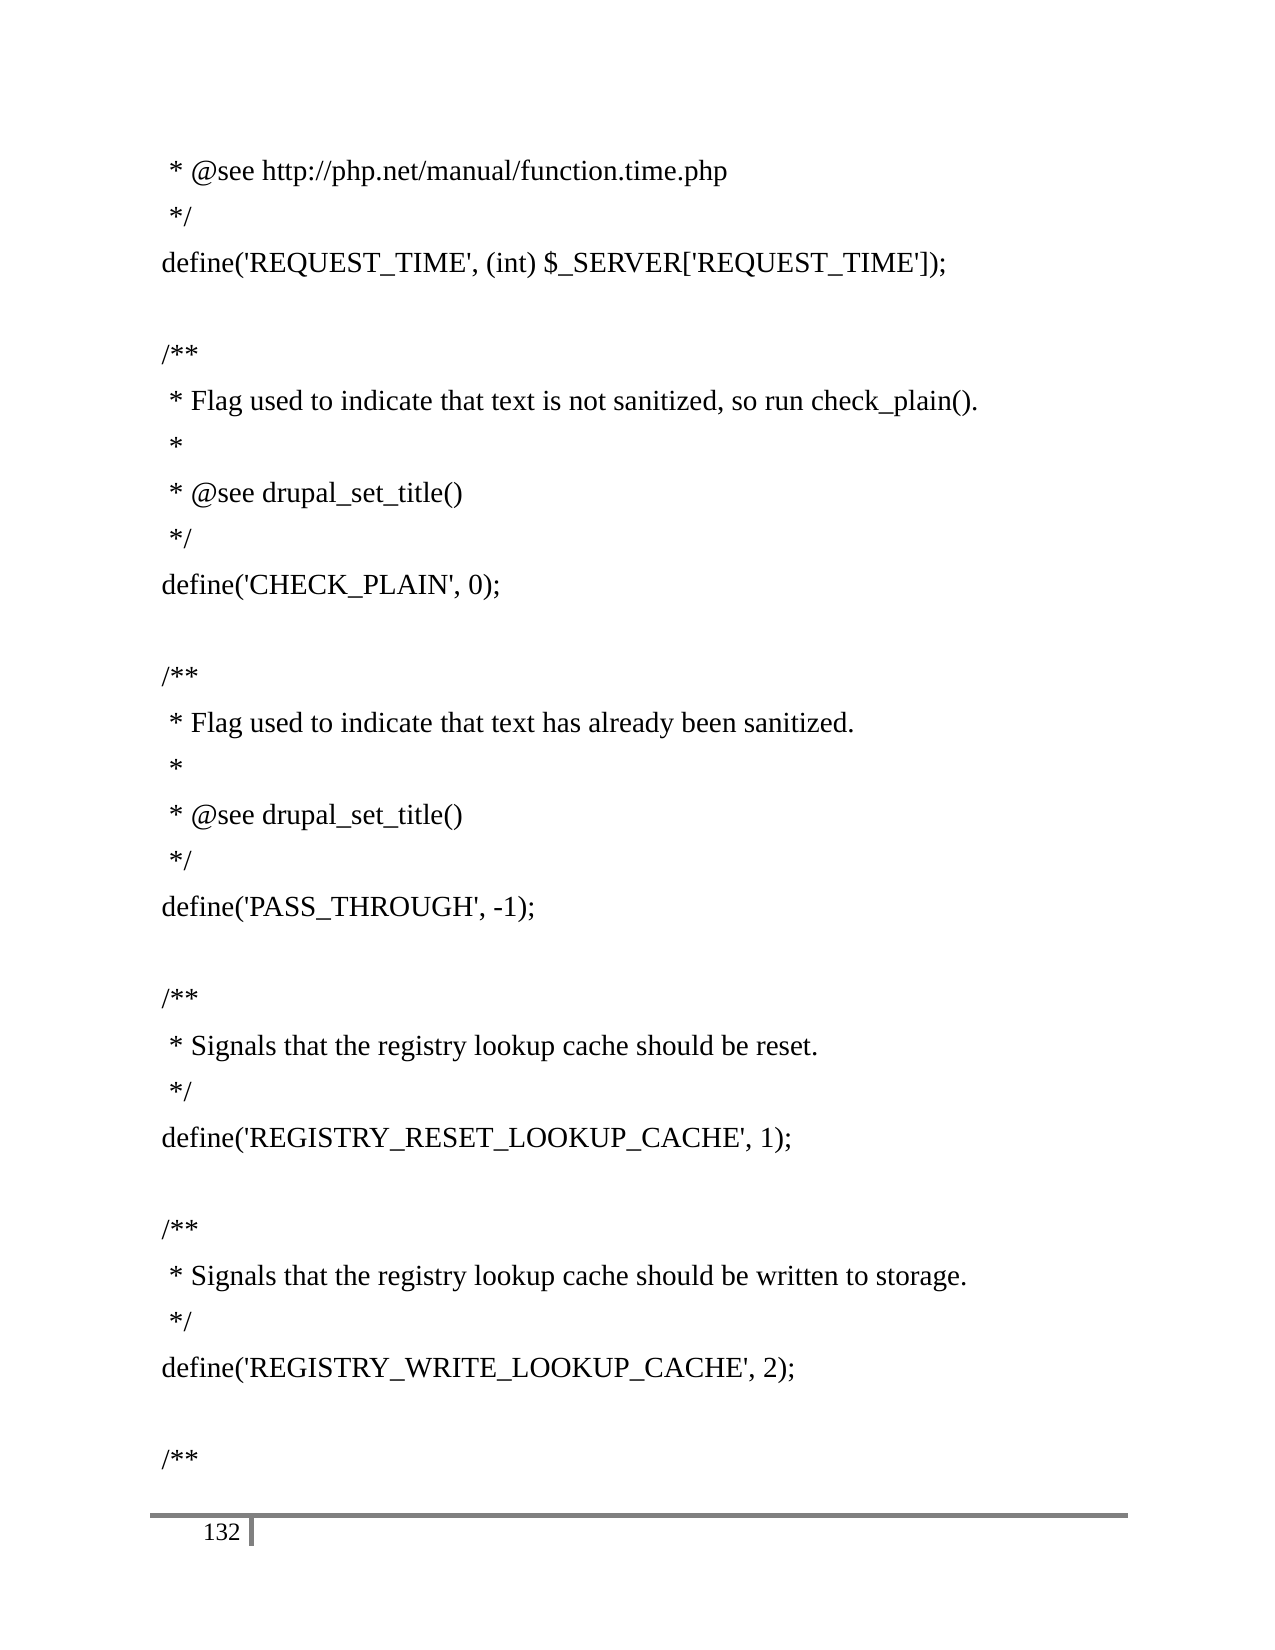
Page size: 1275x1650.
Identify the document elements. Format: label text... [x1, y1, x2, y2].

text */ [161, 199, 1117, 232]
text /** [161, 982, 1117, 1015]
text /** [161, 1442, 1117, 1476]
text * @see drupal_set_title() [161, 475, 1117, 509]
text define('CHECK_PLAIN', 0); [161, 567, 1117, 601]
text define('REQUEST_TIME', (int) $_SERVER['REQUEST_TIME']); [161, 245, 1117, 278]
text * Flag used to indicate that text has already been sanitized. [161, 705, 1117, 739]
text */ [161, 521, 1117, 555]
text /** [161, 337, 1117, 371]
text define('REGISTRY_RESET_LOOKUP_CACHE', 1); [161, 1120, 1117, 1153]
text * Signals that the registry lookup cache should be written to storage. [161, 1258, 1117, 1291]
text define('PASS_THROUGH', -1); [161, 889, 1117, 923]
text define('REGISTRY_WRITE_LOOKUP_CACHE', 2); [161, 1350, 1117, 1383]
text * [161, 751, 1117, 785]
text * [161, 429, 1117, 463]
text */ [161, 1074, 1117, 1107]
text * @see drupal_set_title() [161, 797, 1117, 831]
text */ [161, 1304, 1117, 1337]
text * Flag used to indicate that text is not sanitized, so run check_plain(). [161, 383, 1117, 417]
text /** [161, 1212, 1117, 1245]
text * @see http://php.net/manual/function.time.php [161, 153, 1117, 186]
text /** [161, 659, 1117, 693]
text * Signals that the registry lookup cache should be reset. [161, 1028, 1117, 1061]
text */ [161, 843, 1117, 877]
